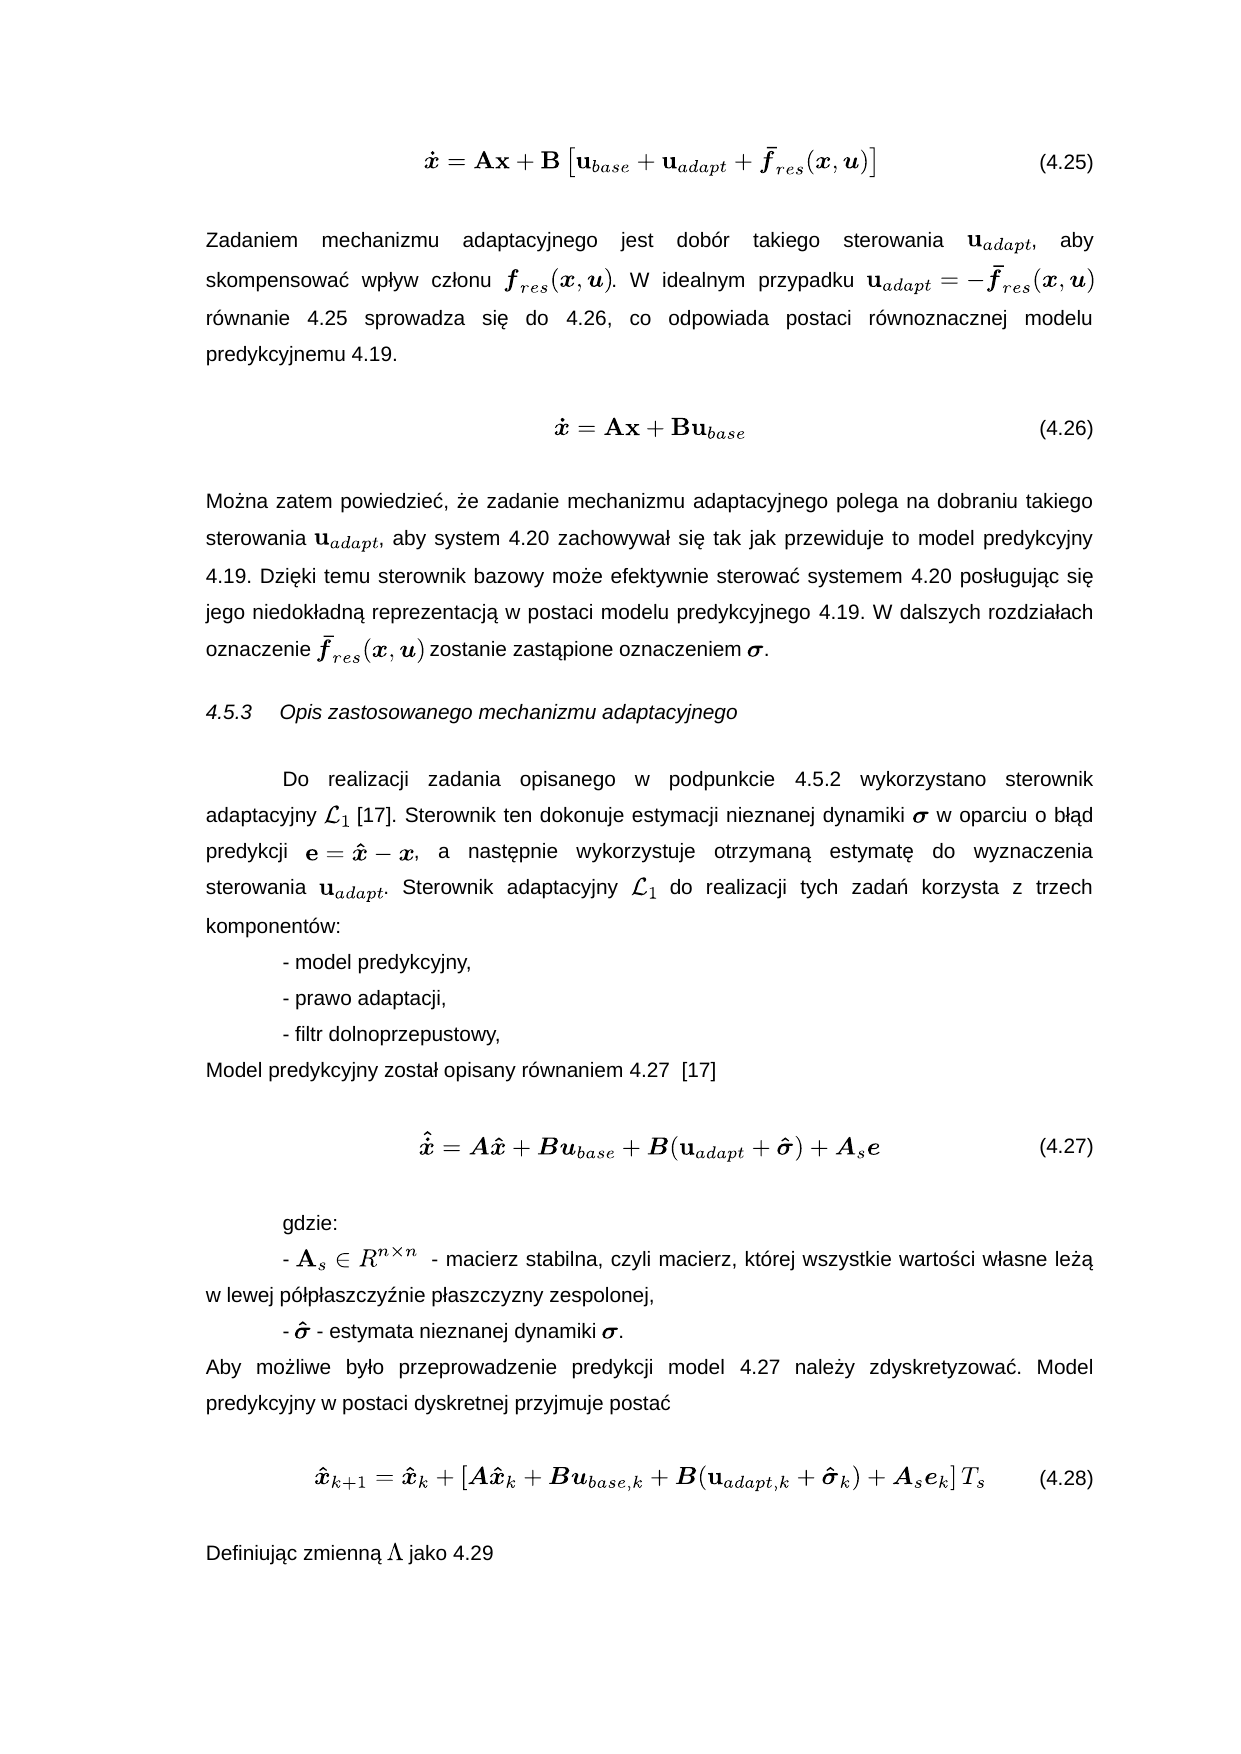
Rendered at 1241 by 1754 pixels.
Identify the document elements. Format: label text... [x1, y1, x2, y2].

text Aby możliwe było przeprowadzenie predykcji model 4.27 należy zdyskretyzować. Model predykcyjny w postaci dyskretnej przyjmuje postać [206, 1355, 1093, 1415]
text - model predykcyjny, [206, 950, 1093, 974]
text - prawo adaptacji, [206, 986, 1093, 1010]
text - filtr dolnoprzepustowy, [206, 1022, 1093, 1046]
text Można zatem powiedzieć, że zadanie mechanizmu adaptacyjnego polega na dobraniu takiego sterowania , aby system 4.20 zachowywał się tak jak przewiduje to model predykcyjny 4.19. Dzięki temu sterownik bazowy może efektywnie sterować systemem 4.20 posługując się jego niedokładną reprezentacją w postaci modelu predykcyjnego 4.19. W dalszych rozdziałach oznaczenie zostanie zastąpione oznaczeniem . [206, 489, 1093, 663]
text Zadaniem mechanizmu adaptacyjnego jest dobór takiego sterowania , aby skompensować wpływ członu . W idealnym przypadku równanie 4.25 sprowadza się do 4.26, co odpowiada postaci równoznacznej modelu predykcyjnemu 4.19. [206, 227, 1093, 366]
text (4.28) [206, 1464, 1093, 1491]
subtitle Opis zastosowanego mechanizmu adaptacyjnego [206, 700, 1093, 724]
text [206, 147, 570, 177]
text Definiując zmienną jako 4.29 [206, 1541, 1093, 1564]
text Model predykcyjny został opisany równaniem 4.27 [17] [206, 1058, 1093, 1082]
text (4.27) [429, 1131, 1093, 1162]
text (4.25) [875, 147, 1093, 177]
text - - macierz stabilna, czyli macierz, której wszystkie wartości własne leżą w lewej półpłaszczyźnie płaszczyzny zespolonej, [206, 1247, 1093, 1307]
text - - estymata nieznanej dynamiki . [206, 1319, 1093, 1343]
text Do realizacji zadania opisanego w podpunkcie 4.5.2 wykorzystano sterownik adaptacyjny [17]. Sterownik ten dokonuje estymacji nieznanej dynamiki w oparciu o błąd predykcji , a następnie wykorzystuje otrzymaną estymatę do wyznaczenia sterowania . Sterownik adaptacyjny do realizacji tych zadań korzysta z trzech komponentów: [206, 767, 1093, 938]
text gdzie: [206, 1211, 1093, 1235]
text [206, 1131, 726, 1162]
text (4.26) [206, 416, 1093, 439]
